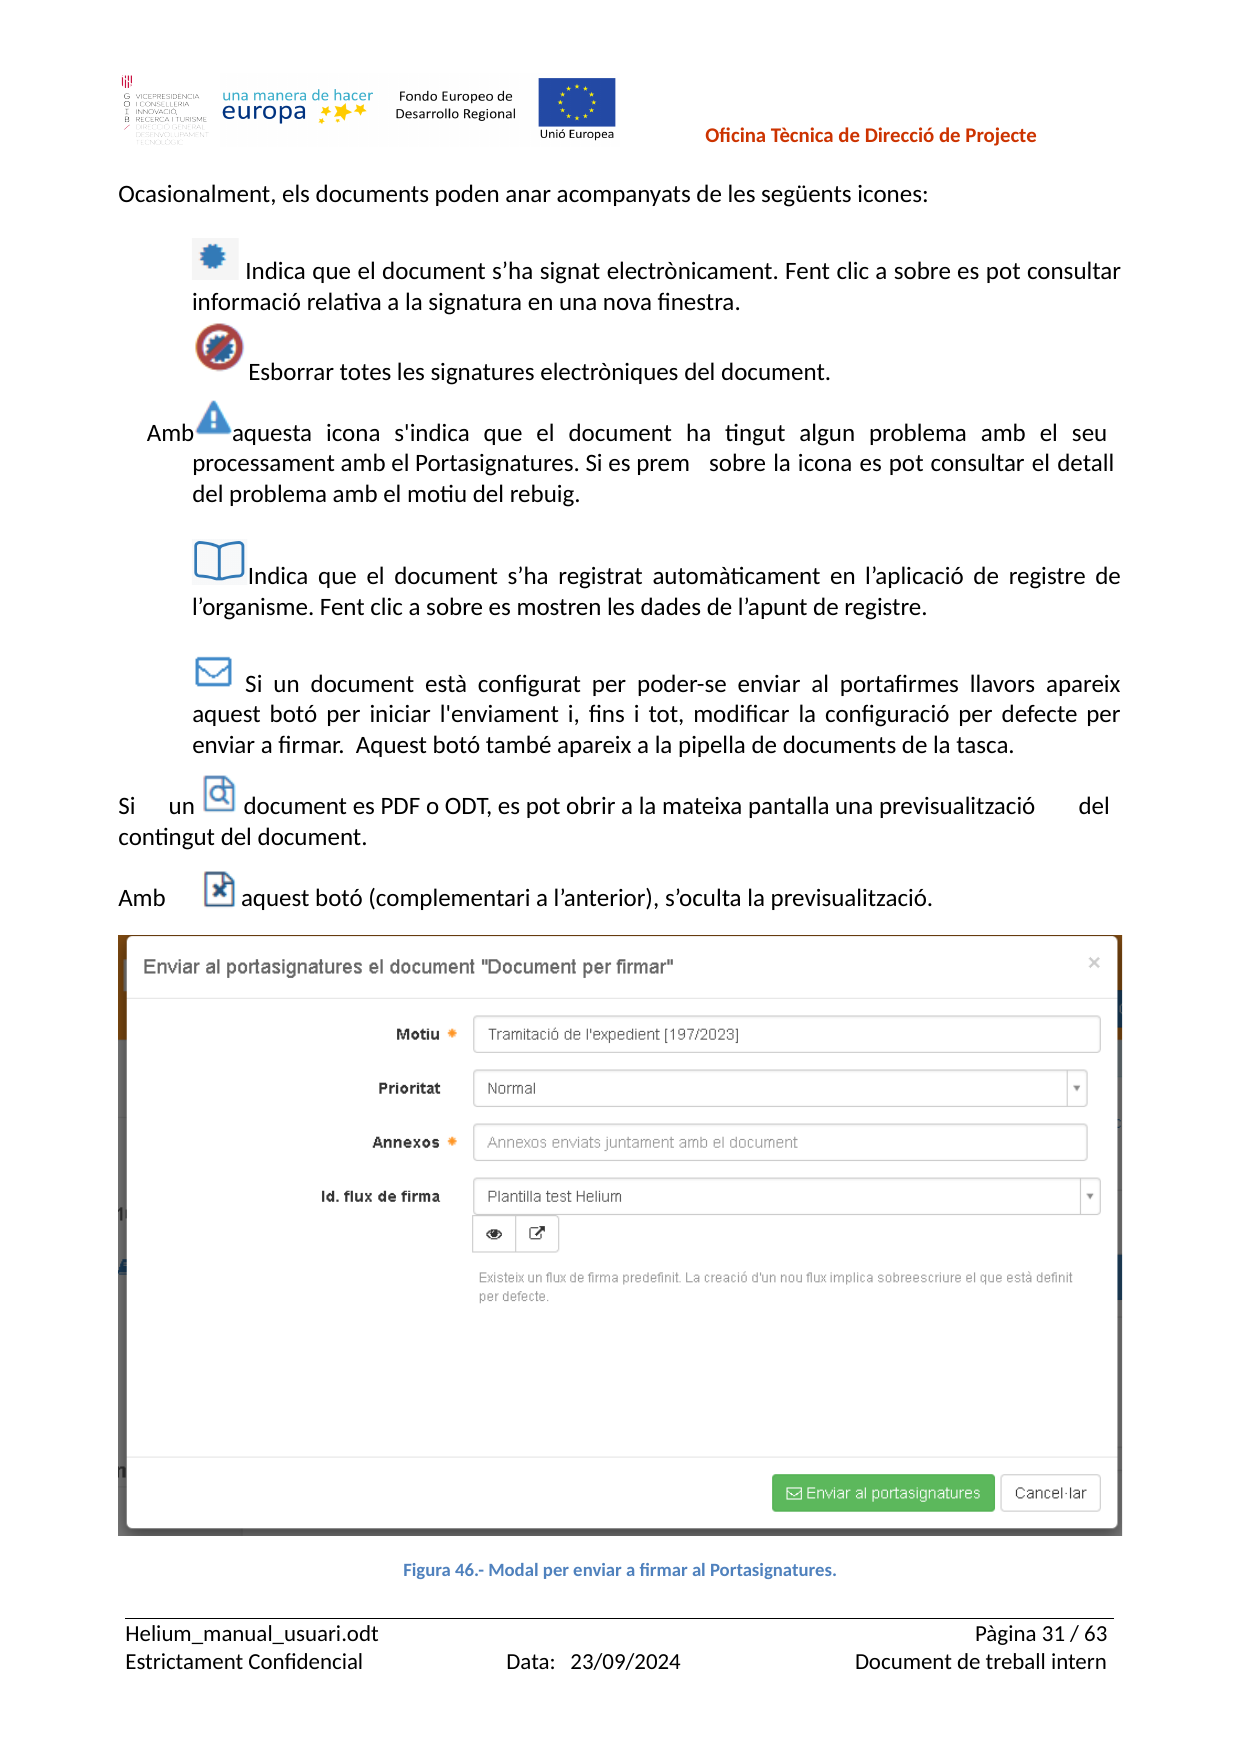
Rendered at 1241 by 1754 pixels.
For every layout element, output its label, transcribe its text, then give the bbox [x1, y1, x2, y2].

text Figura 46.- Modal per enviar a firmar al Portasignatures. [118, 1558, 1122, 1581]
picture [194, 768, 244, 821]
picture [219, 73, 621, 147]
text aquest botó (complementari a l’anterior), s’oculta la previsualització. [241, 882, 1122, 912]
picture [191, 539, 248, 585]
picture [192, 864, 241, 913]
picture [118, 935, 1123, 1536]
text Amb aquesta icona s'indica que el document ha tingut algun problema amb el seu processament amb el Portasignatures. Si es prem sobre la icona es pot consultar el detall del problema amb el motiu del rebuig. [118, 417, 1122, 508]
picture [194, 398, 232, 439]
text Indica que el document s’ha signat electrònicament. Fent clic a sobre es pot consultar informació relativa a la signatura en una nova finestra. [192, 239, 1122, 316]
text Esborrar totes les signatures electròniques del document. [192, 316, 1122, 386]
text Amb [118, 882, 192, 912]
text Si un document està configurat per poder-se enviar al portafirmes llavors apareix aquest botó per iniciar l'enviament i, fins i tot, modificar la configuració per defecte per enviar a firmar. Aquest botó també apareix a la pipella de documents de la tasca. [192, 652, 1122, 759]
text Indica que el document s’ha registrat automàticament en l’aplicació de registre de l’organisme. Fent clic a sobre es mostren les dades de l’apunt de registre. [192, 539, 1122, 621]
picture [191, 238, 239, 280]
picture [118, 73, 213, 147]
picture [191, 316, 249, 381]
text Si un document es PDF o ODT, es pot obrir a la mateixa pantalla una previsualització del contingut del document. [118, 790, 1122, 851]
picture [192, 651, 235, 693]
text Ocasionalment, els documents poden anar acompanyats de les següents icones: [118, 178, 1122, 208]
